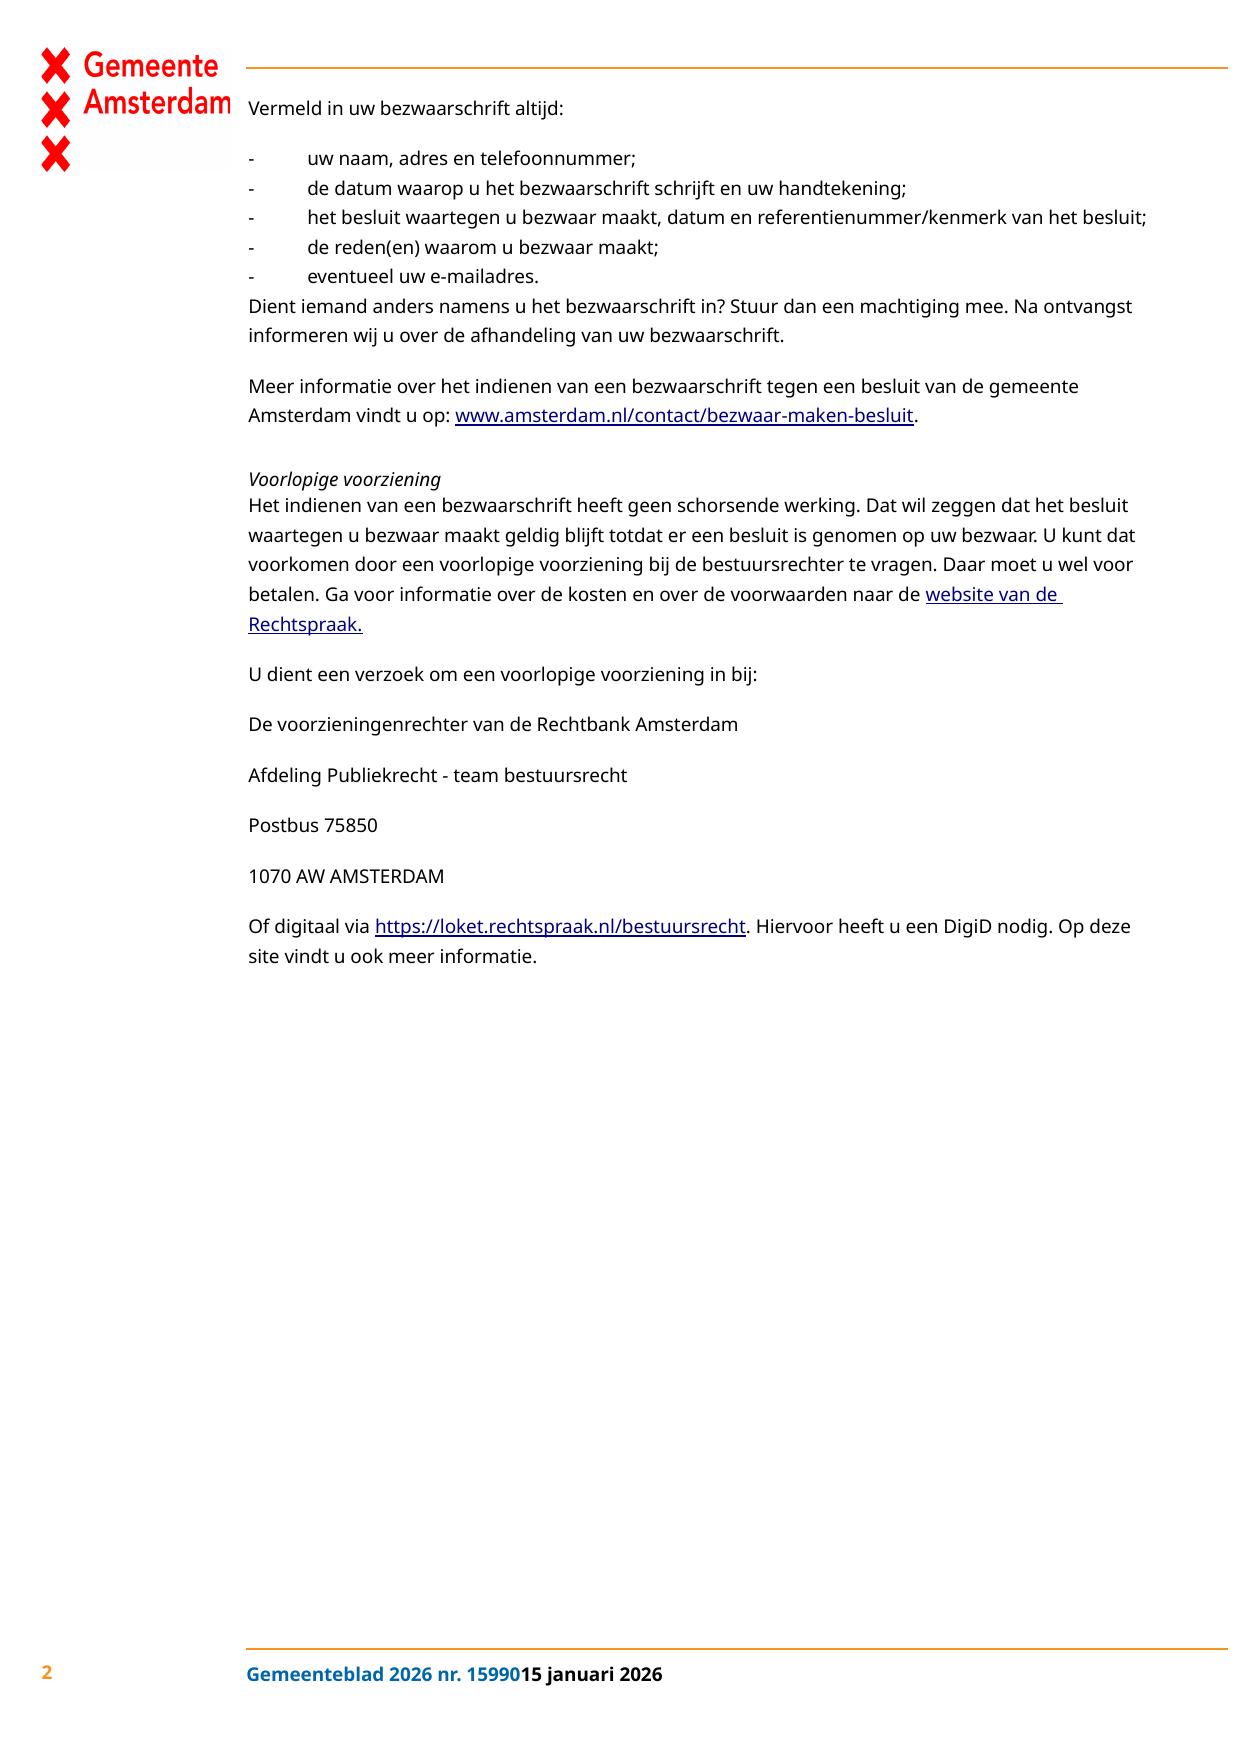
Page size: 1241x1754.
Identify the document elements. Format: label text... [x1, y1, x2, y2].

text Vermeld in uw bezwaarschrift altijd: [248, 95, 1152, 121]
text Postbus 75850 [248, 812, 1152, 838]
text Dient iemand anders namens u het bezwaarschrift in? Stuur dan een machtiging mee. Na ontvangst informeren wij u over de afhandeling van uw bezwaarschrift. [248, 293, 1152, 348]
text Afdeling Publiekrecht - team bestuursrecht [248, 762, 1152, 788]
text U dient een verzoek om een voorlopige voorziening in bij: [248, 661, 1152, 687]
text De voorzieningenrechter van de Rechtbank Amsterdam [248, 712, 1152, 737]
text Of digitaal via https://loket.rechtspraak.nl/bestuursrecht. Hiervoor heeft u een DigiD nodig. Op deze site vindt u ook meer informatie. [248, 913, 1152, 968]
text Meer informatie over het indienen van een bezwaarschrift tegen een besluit van de gemeente Amsterdam vindt u op: www.amsterdam.nl/contact/bezwaar-maken-besluit. [248, 373, 1152, 428]
list eventueel uw e-mailadres. [248, 263, 1152, 289]
text 1070 AW AMSTERDAM [248, 863, 1152, 888]
list de datum waarop u het bezwaarschrift schrijft en uw handtekening; [248, 175, 1152, 201]
text Voorlopige voorziening [248, 467, 1152, 492]
list het besluit waartegen u bezwaar maakt, datum en referentienummer/kenmerk van het besluit; [248, 204, 1152, 230]
list uw naam, adres en telefoonnummer; [248, 145, 1152, 171]
picture [41, 47, 231, 172]
list de reden(en) waarom u bezwaar maakt; [248, 234, 1152, 260]
text Het indienen van een bezwaarschrift heeft geen schorsende werking. Dat wil zeggen dat het besluit waartegen u bezwaar maakt geldig blijft totdat er een besluit is genomen op uw bezwaar. U kunt dat voorkomen door een voorlopige voorziening bij de bestuursrechter te vragen. Daar moet u wel voor betalen. Ga voor informatie over de kosten en over de voorwaarden naar de website van de Rechtspraak. [248, 492, 1152, 636]
